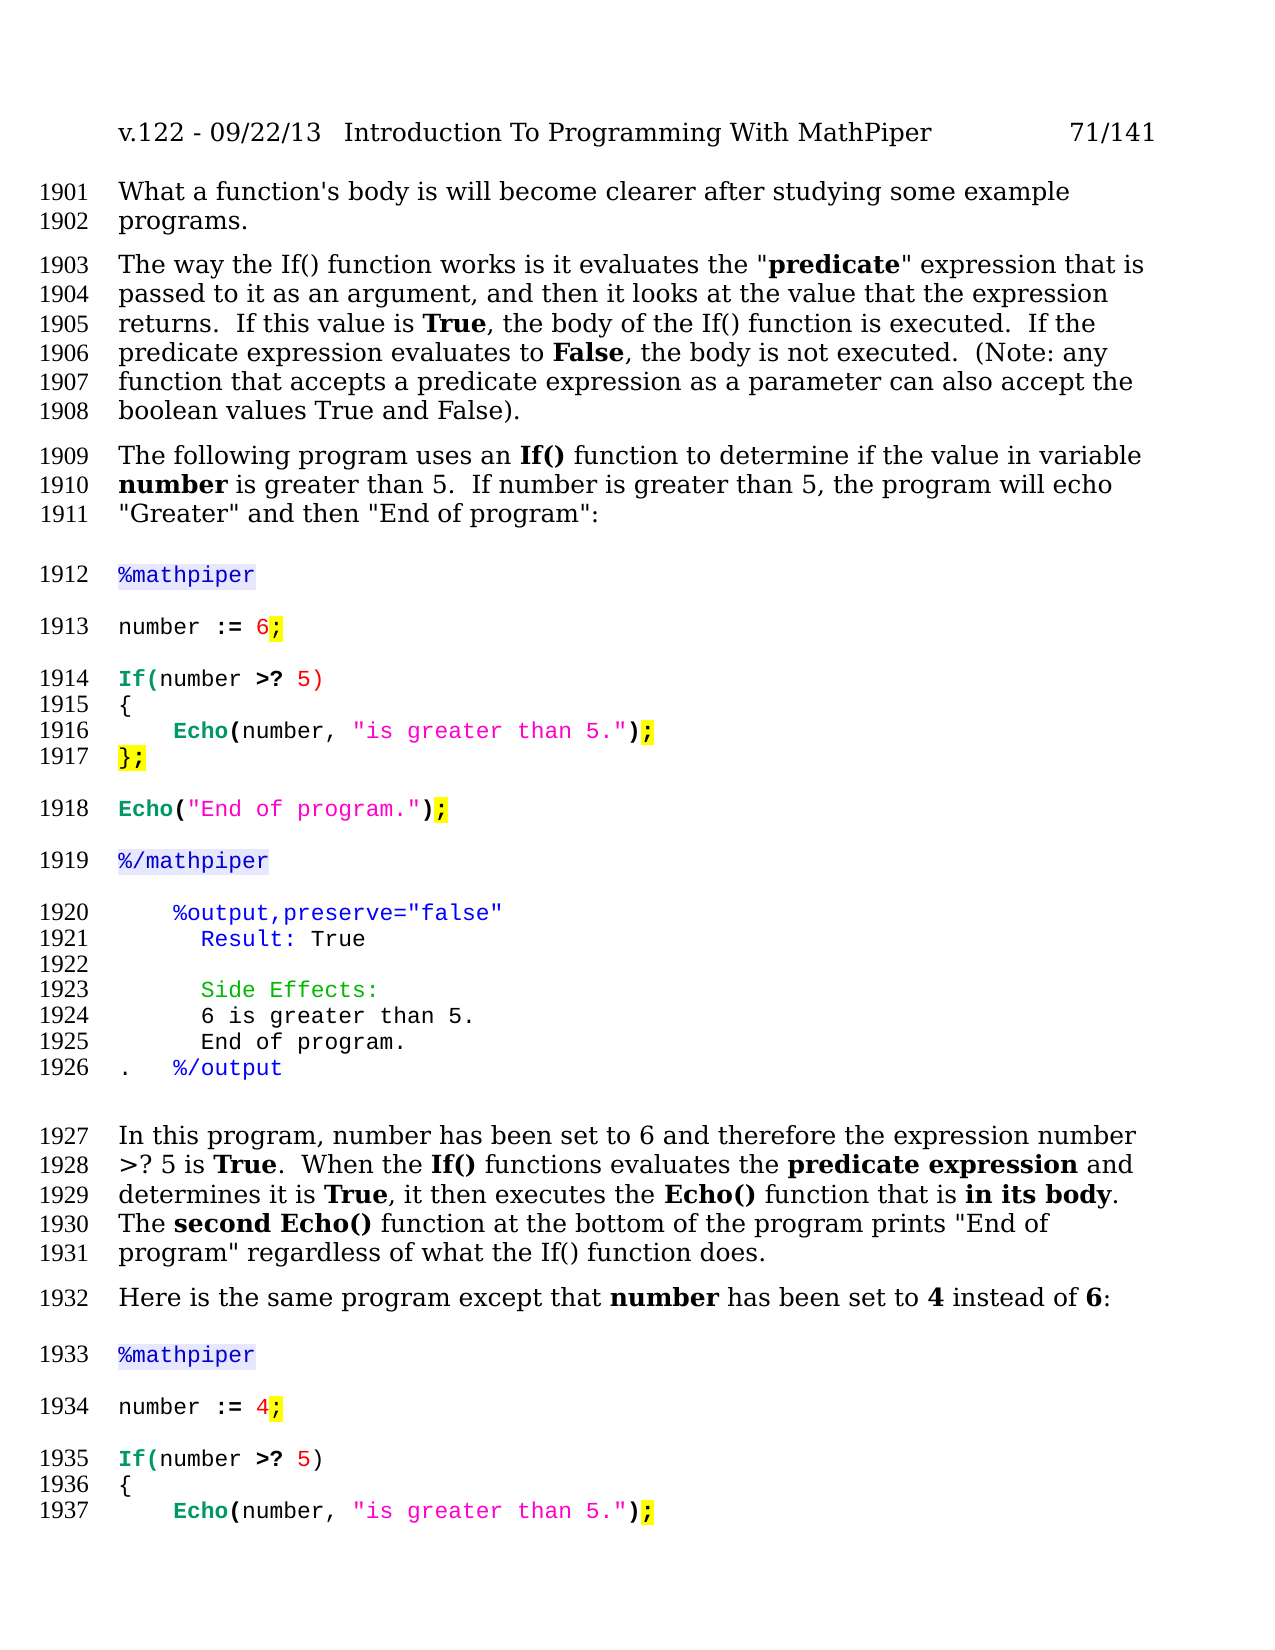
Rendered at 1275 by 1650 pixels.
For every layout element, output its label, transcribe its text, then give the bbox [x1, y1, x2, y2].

text Echo(number, "is greater than 5."); [118, 1499, 1157, 1525]
text What a function's body is will become clearer after studying some example programs. [118, 177, 1157, 235]
text End of program. [118, 1031, 1157, 1057]
text number := 4; [118, 1396, 1157, 1422]
text In this program, number has been set to 6 and therefore the expression number >? 5 is True. When the If() functions evaluates the predicate expression and determines it is True, it then executes the Echo() function that is in its body. The second Echo() function at the bottom of the program prints "End of program" regardless of what the If() function does. [118, 1121, 1157, 1267]
text %mathpiper [118, 1344, 1157, 1370]
text Result: True [118, 927, 1157, 953]
text { [118, 693, 1157, 719]
text The following program uses an If() function to determine if the value in variable number is greater than 5. If number is greater than 5, the program will echo "Greater" and then "End of program": [118, 441, 1157, 529]
text }; [118, 745, 1157, 771]
text number := 6; [118, 616, 1157, 642]
text . %/output [118, 1057, 1157, 1083]
text %output,preserve="false" [118, 901, 1157, 927]
text Here is the same program except that number has been set to 4 instead of 6: [118, 1282, 1157, 1312]
text Echo(number, "is greater than 5."); [118, 719, 1157, 745]
text %mathpiper [118, 564, 1157, 590]
text %/mathpiper [118, 849, 1157, 875]
text Side Effects: [118, 979, 1157, 1005]
text 6 is greater than 5. [118, 1005, 1157, 1031]
text If(number >? 5) [118, 1448, 1157, 1473]
text Echo("End of program."); [118, 797, 1157, 823]
text { [118, 1473, 1157, 1499]
text If(number >? 5) [118, 668, 1157, 693]
text The way the If() function works is it evaluates the "predicate" expression that is passed to it as an argument, and then it looks at the value that the expression returns. If this value is True, the body of the If() function is executed. If the predicate expression evaluates to False, the body is not executed. (Note: any function that accepts a predicate expression as a parameter can also accept the boolean values True and False). [118, 250, 1157, 426]
